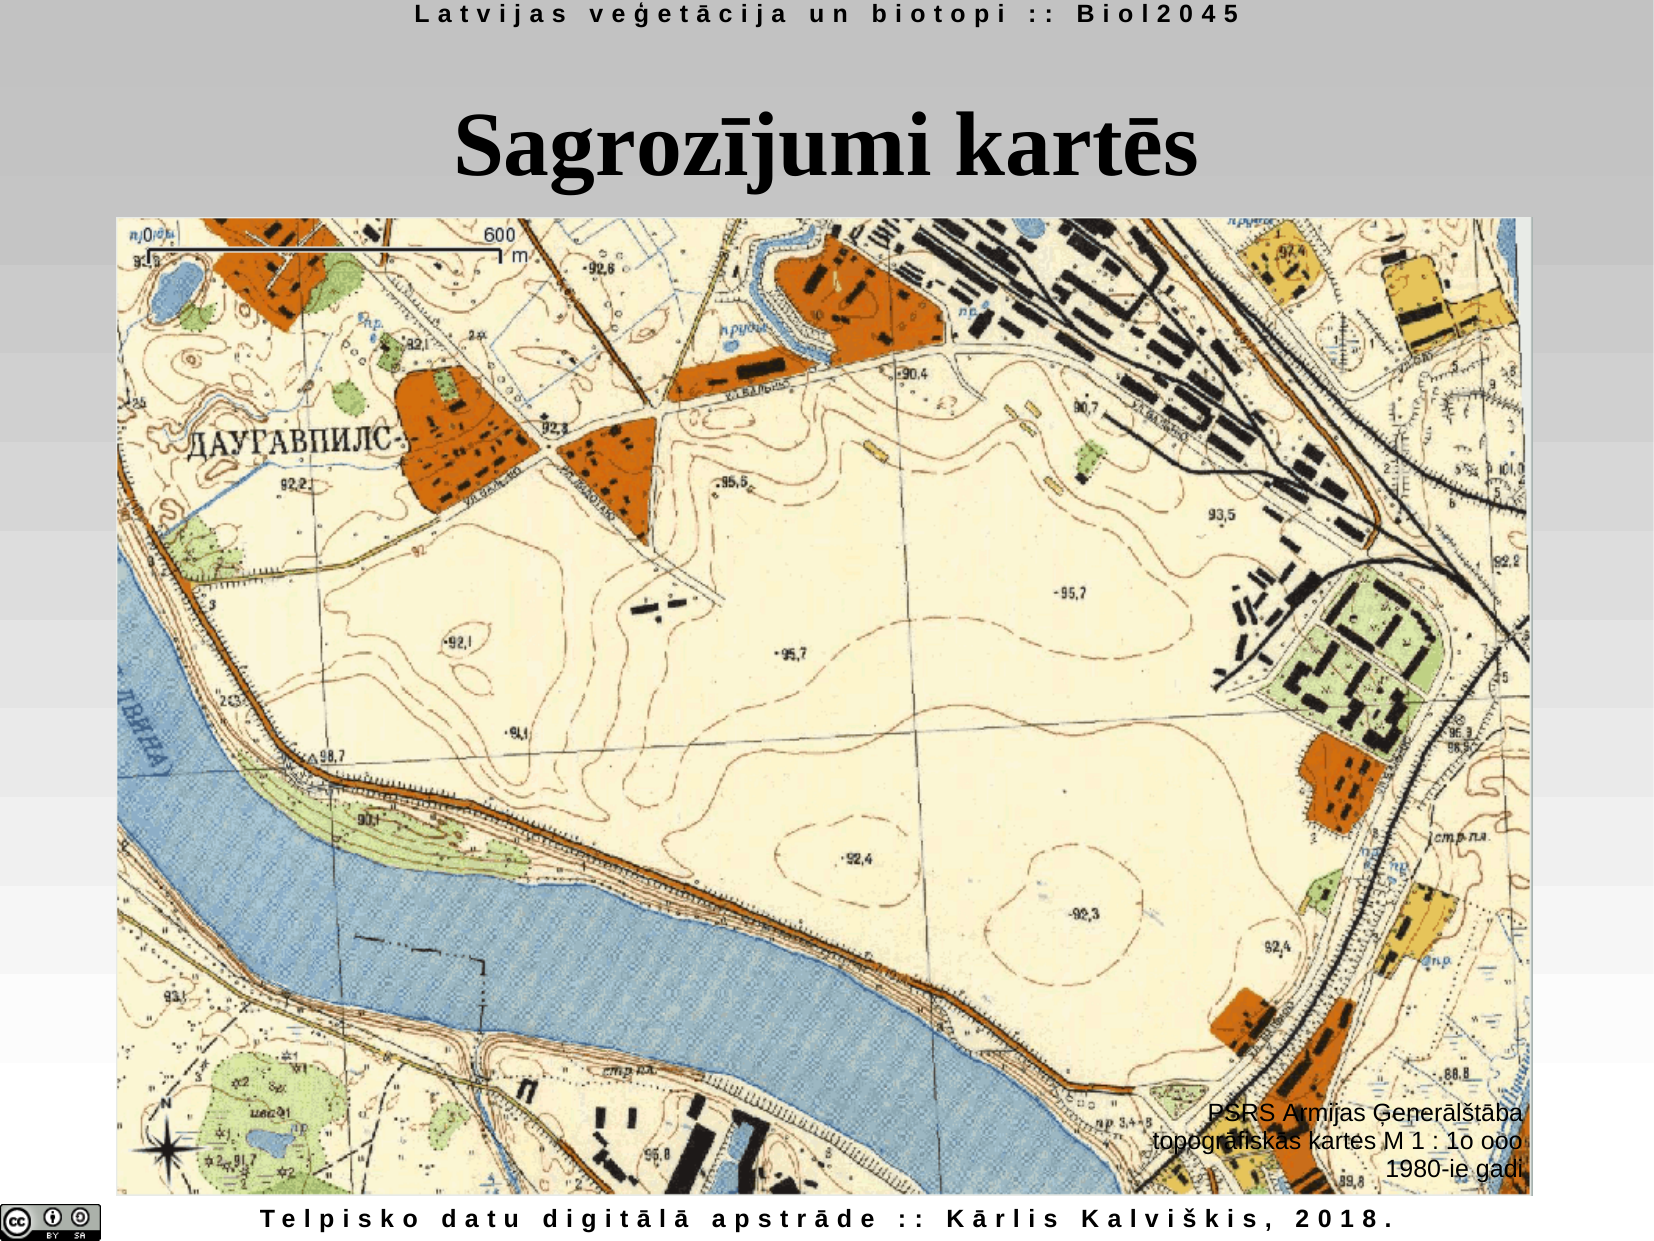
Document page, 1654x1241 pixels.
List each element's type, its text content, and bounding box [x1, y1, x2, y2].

text_box PSRS Armijas Ģenerālštāba topogrāfiskās kartes M 1 : 1o ooo 1980-ie gadi [1152, 1098, 1524, 1183]
picture [0, 217, 1654, 1241]
title Sagrozījumi kartēs [0, 1, 1654, 287]
